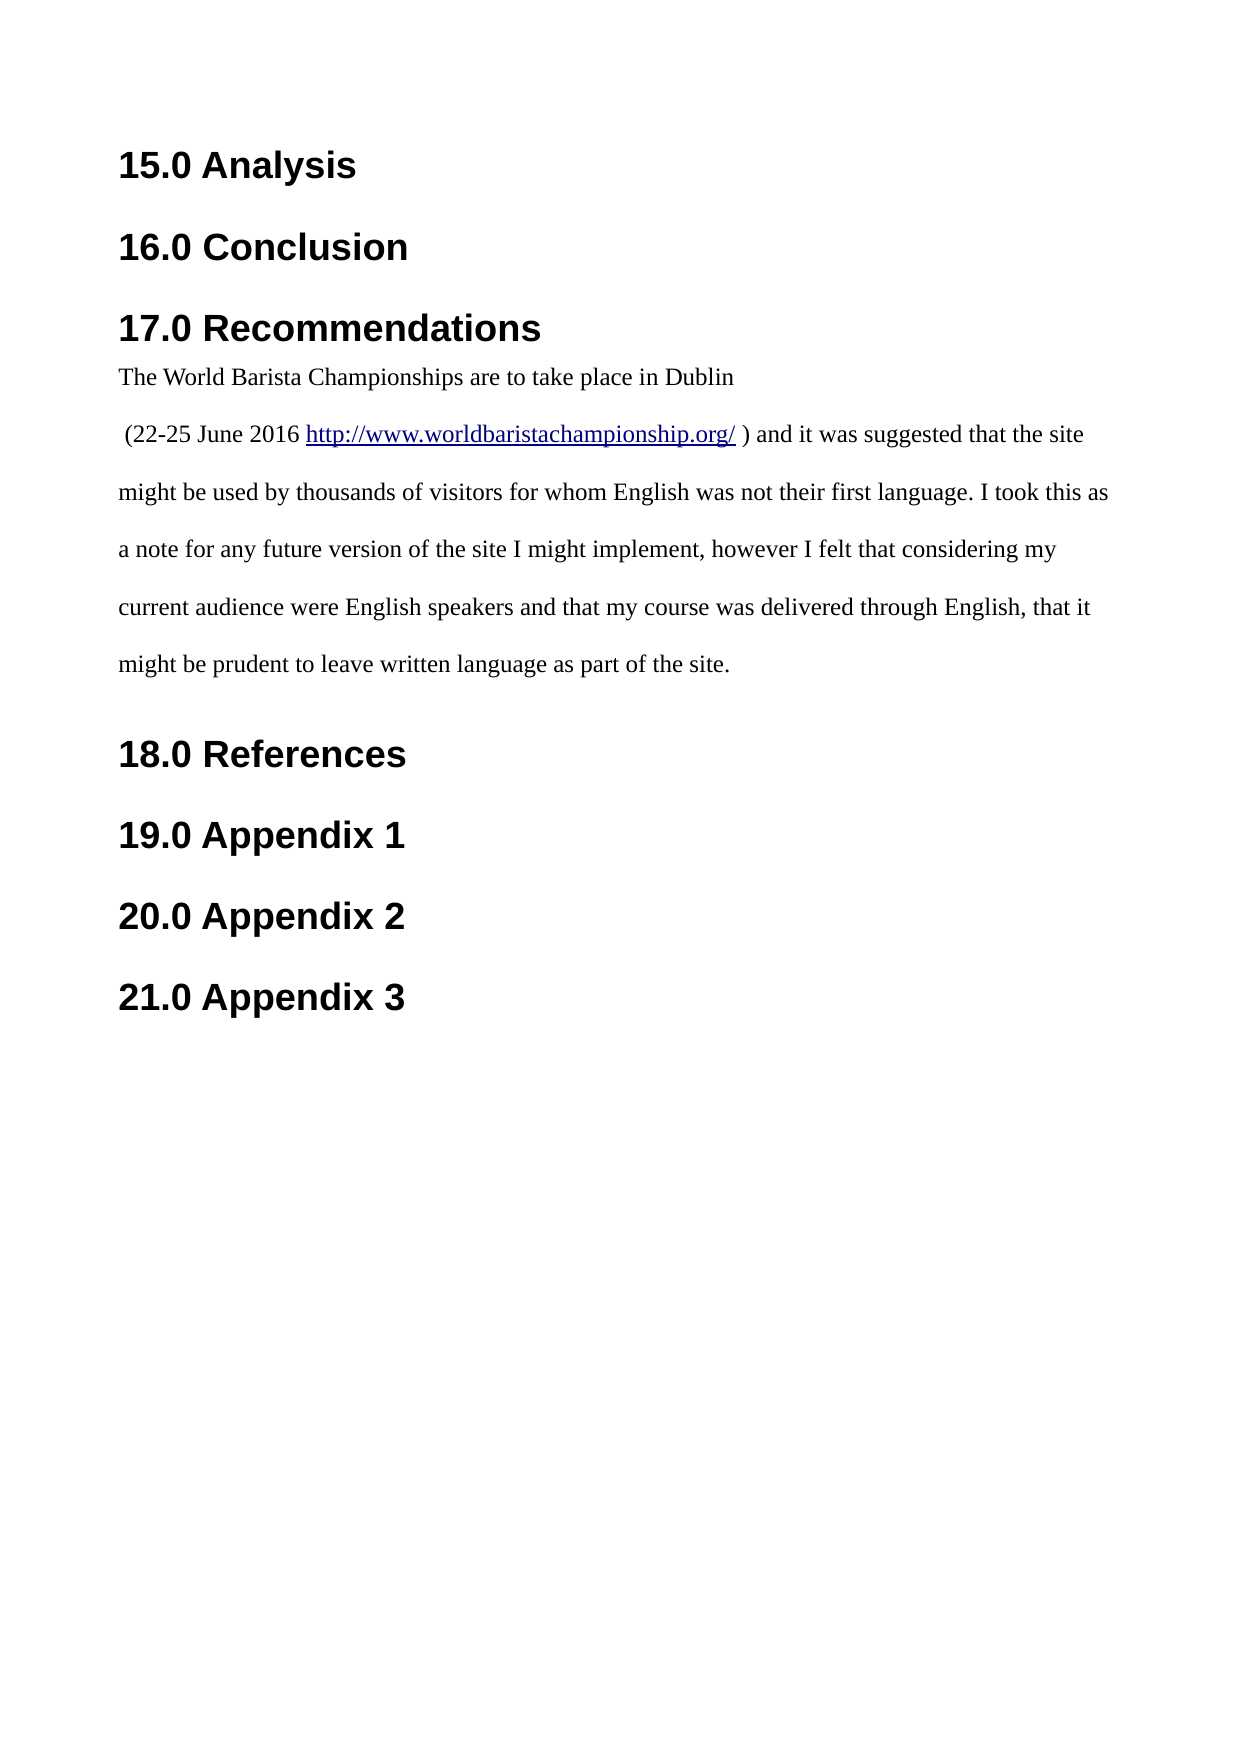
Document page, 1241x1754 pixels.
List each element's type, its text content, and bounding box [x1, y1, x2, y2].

subtitle 20.0 Appendix 2 [118, 894, 1122, 937]
subtitle 17.0 Recommendations [118, 305, 1122, 349]
subtitle 15.0 Analysis [118, 143, 1122, 187]
subtitle 18.0 References [118, 732, 1122, 775]
subtitle 16.0 Conclusion [118, 224, 1122, 268]
text (22-25 June 2016 http://www.worldbaristachampionship.org/ ) and it was suggested that the site might be used by thousands of visitors for whom English was not their first language. I took this as a note for any future version of the site I might implement, however I felt that considering my current audience were English speakers and that my course was delivered through English, that it might be prudent to leave written language as part of the site. [118, 419, 1122, 678]
text The World Barista Championships are to take place in Dublin [118, 362, 1122, 390]
subtitle 21.0 Appendix 3 [118, 975, 1122, 1019]
subtitle 19.0 Appendix 1 [118, 813, 1122, 856]
